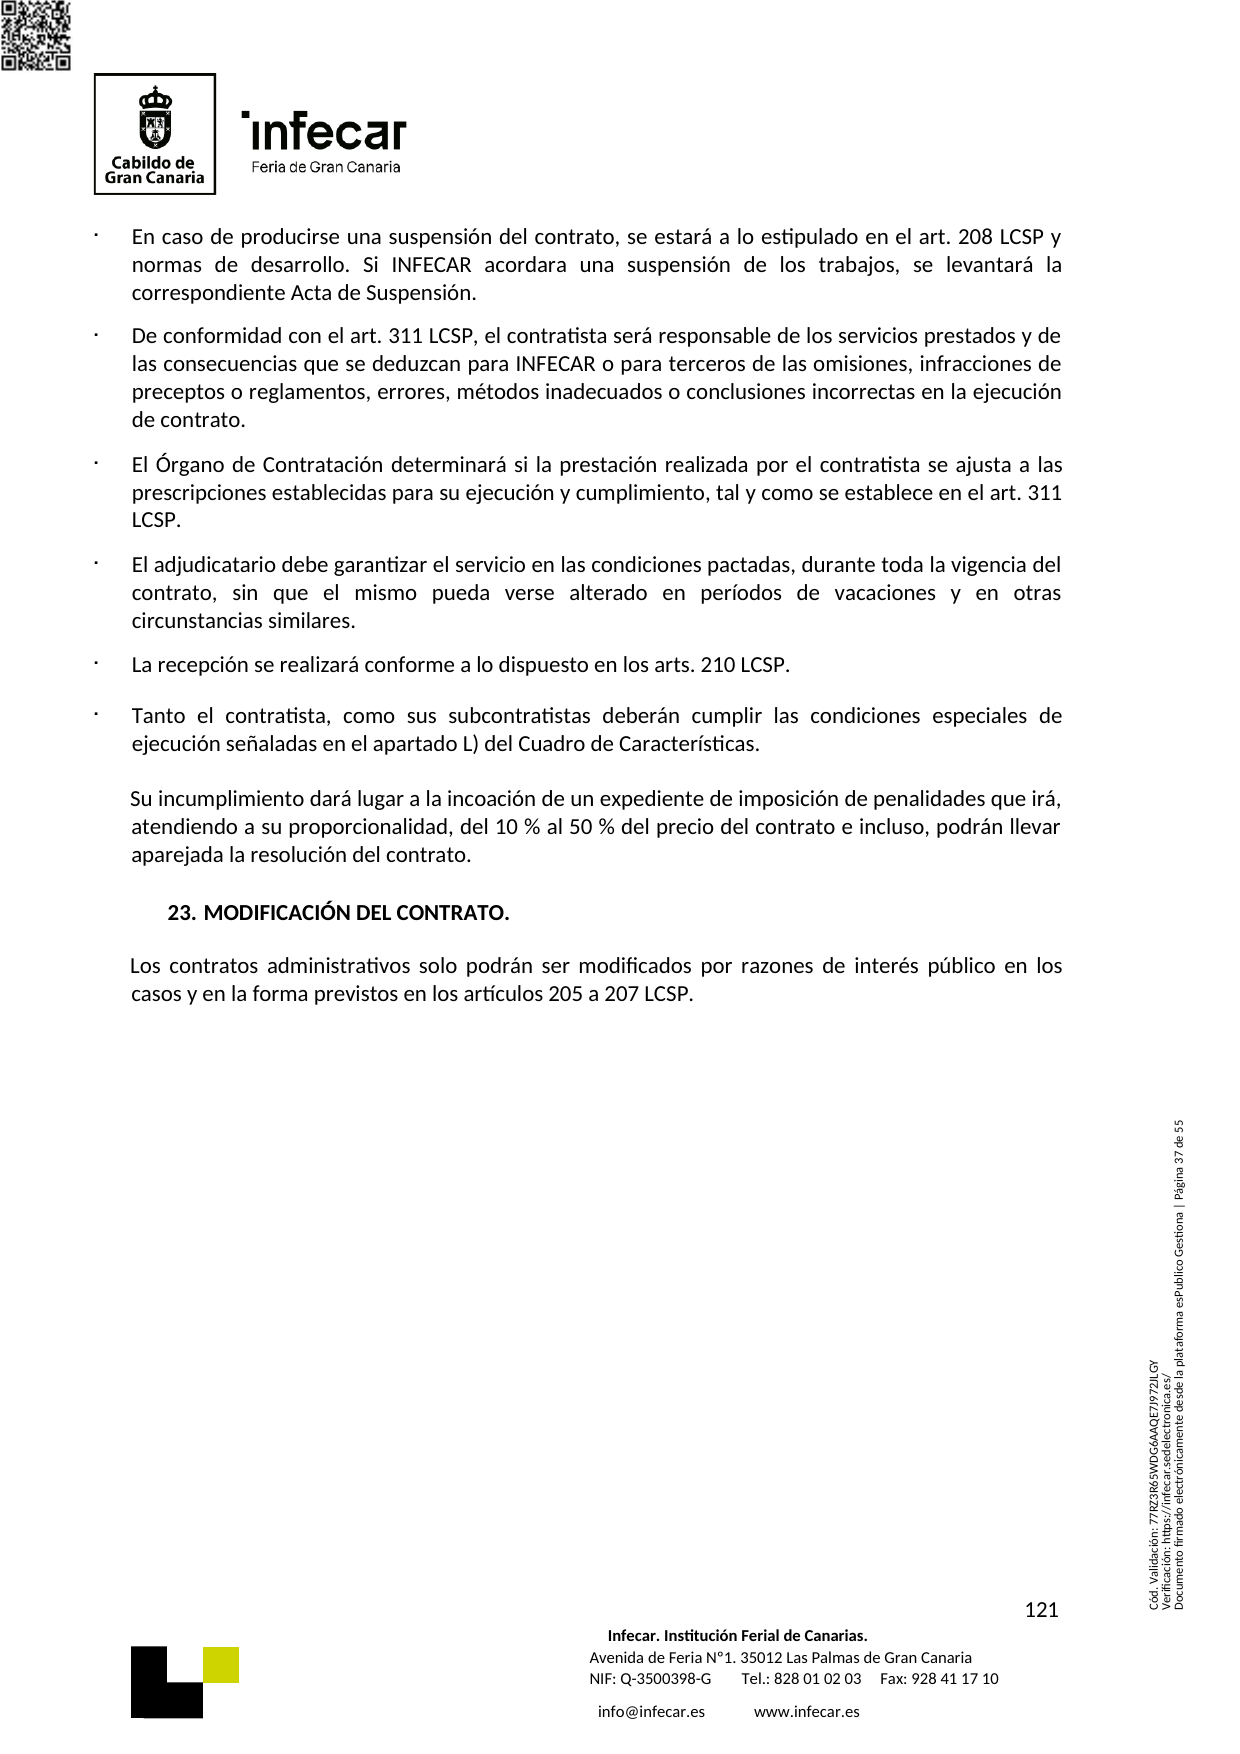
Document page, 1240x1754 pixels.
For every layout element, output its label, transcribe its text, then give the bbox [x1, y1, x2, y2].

list De conformidad con el art. 311 LCSP, el contratista será responsable de los servicios prestados y de las consecuencias que se deduzcan para INFECAR o para terceros de las omisiones, infracciones de preceptos o reglamentos, errores, métodos inadecuados o conclusiones incorrectas en la ejecución de contrato. [94, 322, 1064, 433]
list La recepción se realizará conforme a lo dispuesto en los arts. 210 LCSP. [94, 650, 1064, 678]
list El Órgano de Contratación determinará si la prestación realizada por el contratista se ajusta a las prescripciones establecidas para su ejecución y cumplimiento, tal y como se establece en el art. 311 LCSP. [94, 450, 1064, 533]
list El adjudicatario debe garantizar el servicio en las condiciones pactadas, durante toda la vigencia del contrato, sin que el mismo pueda verse alterado en períodos de vacaciones y en otras circunstancias similares. [94, 551, 1064, 634]
text 23. MODIFICACIÓN DEL CONTRATO. [167, 898, 1064, 926]
text Los contratos administrativos solo podrán ser modificados por razones de interés público en los casos y en la forma previstos en los artículos 205 a 207 LCSP. [130, 951, 1064, 1007]
text Su incumplimiento dará lugar a la incoación de un expediente de imposición de penalidades que irá, atendiendo a su proporcionalidad, del 10 % al 50 % del precio del contrato e incluso, podrán llevar aparejada la resolución del contrato. [130, 784, 1064, 868]
list En caso de producirse una suspensión del contrato, se estará a lo estipulado en el art. 208 LCSP y normas de desarrollo. Si INFECAR acordara una suspensión de los trabajos, se levantará la correspondiente Acta de Suspensión. [94, 222, 1064, 306]
list Tanto el contratista, como sus subcontratistas deberán cumplir las condiciones especiales de ejecución señaladas en el apartado L) del Cuadro de Características. [94, 702, 1064, 757]
